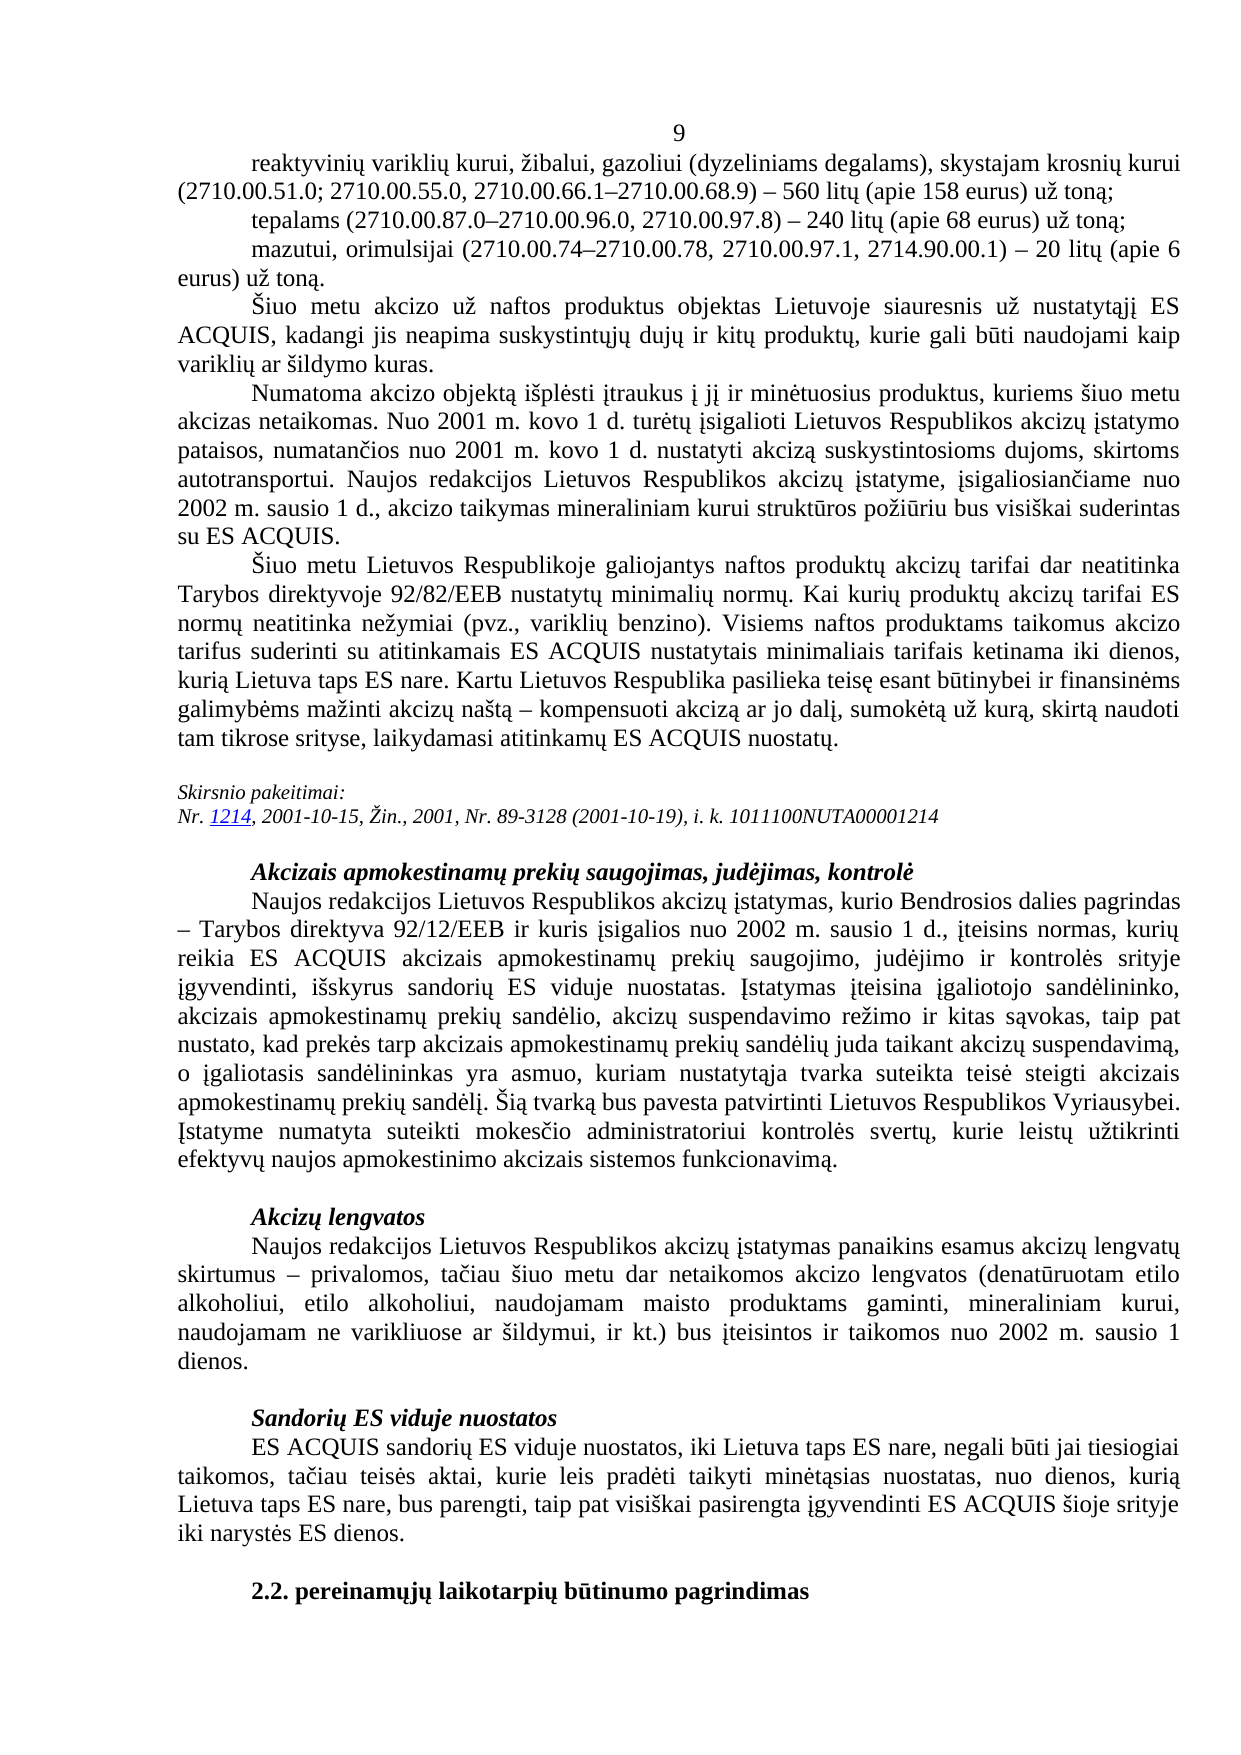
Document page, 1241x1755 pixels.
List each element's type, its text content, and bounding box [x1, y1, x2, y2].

text mazutui, orimulsijai (2710.00.74–2710.00.78, 2710.00.97.1, 2714.90.00.1) – 20 litų (apie 6 eurus) už toną. [177, 234, 1181, 291]
text Sandorių ES viduje nuostatos [177, 1403, 1181, 1432]
text Šiuo metu akcizo už naftos produktus objektas Lietuvoje siauresnis už nustatytąjį ES ACQUIS, kadangi jis neapima suskystintųjų dujų ir kitų produktų, kurie gali būti naudojami kaip variklių ar šildymo kuras. [177, 291, 1181, 378]
text 2.2. pereinamųjų laikotarpių būtinumo pagrindimas [177, 1576, 1181, 1604]
text tepalams (2710.00.87.0–2710.00.96.0, 2710.00.97.8) – 240 litų (apie 68 eurus) už toną; [177, 205, 1181, 234]
text reaktyvinių variklių kurui, žibalui, gazoliui (dyzeliniams degalams), skystajam krosnių kurui (2710.00.51.0; 2710.00.55.0, 2710.00.66.1–2710.00.68.9) – 560 litų (apie 158 eurus) už toną; [177, 148, 1181, 205]
text Akcizų lengvatos [177, 1202, 1181, 1231]
text Akcizais apmokestinamų prekių saugojimas, judėjimas, kontrolė [177, 857, 1181, 886]
text Šiuo metu Lietuvos Respublikoje galiojantys naftos produktų akcizų tarifai dar neatitinka Tarybos direktyvoje 92/82/EEB nustatytų minimalių normų. Kai kurių produktų akcizų tarifai ES normų neatitinka nežymiai (pvz., variklių benzino). Visiems naftos produktams taikomus akcizo tarifus suderinti su atitinkamais ES ACQUIS nustatytais minimaliais tarifais ketinama iki dienos, kurią Lietuva taps ES nare. Kartu Lietuvos Respublika pasilieka teisę esant būtinybei ir finansinėms galimybėms mažinti akcizų naštą – kompensuoti akcizą ar jo dalį, sumokėtą už kurą, skirtą naudoti tam tikrose srityse, laikydamasi atitinkamų ES ACQUIS nuostatų. [177, 550, 1181, 751]
text Naujos redakcijos Lietuvos Respublikos akcizų įstatymas panaikins esamus akcizų lengvatų skirtumus – privalomos, tačiau šiuo metu dar netaikomos akcizo lengvatos (denatūruotam etilo alkoholiui, etilo alkoholiui, naudojamam maisto produktams gaminti, mineraliniam kurui, naudojamam ne varikliuose ar šildymui, ir kt.) bus įteisintos ir taikomos nuo 2002 m. sausio 1 dienos. [177, 1231, 1181, 1374]
text Skirsnio pakeitimai: [177, 780, 1181, 804]
text ES ACQUIS sandorių ES viduje nuostatos, iki Lietuva taps ES nare, negali būti jai tiesiogiai taikomos, tačiau teisės aktai, kurie leis pradėti taikyti minėtąsias nuostatas, nuo dienos, kurią Lietuva taps ES nare, bus parengti, taip pat visiškai pasirengta įgyvendinti ES ACQUIS šioje srityje iki narystės ES dienos. [177, 1432, 1181, 1547]
text Naujos redakcijos Lietuvos Respublikos akcizų įstatymas, kurio Bendrosios dalies pagrindas – Tarybos direktyva 92/12/EEB ir kuris įsigalios nuo 2002 m. sausio 1 d., įteisins normas, kurių reikia ES ACQUIS akcizais apmokestinamų prekių saugojimo, judėjimo ir kontrolės srityje įgyvendinti, išskyrus sandorių ES viduje nuostatas. Įstatymas įteisina įgaliotojo sandėlininko, akcizais apmokestinamų prekių sandėlio, akcizų suspendavimo režimo ir kitas sąvokas, taip pat nustato, kad prekės tarp akcizais apmokestinamų prekių sandėlių juda taikant akcizų suspendavimą, o įgaliotasis sandėlininkas yra asmuo, kuriam nustatytąja tvarka suteikta teisė steigti akcizais apmokestinamų prekių sandėlį. Šią tvarką bus pavesta patvirtinti Lietuvos Respublikos Vyriausybei. Įstatyme numatyta suteikti mokesčio administratoriui kontrolės svertų, kurie leistų užtikrinti efektyvų naujos apmokestinimo akcizais sistemos funkcionavimą. [177, 886, 1181, 1173]
text Nr. 1214, 2001-10-15, Žin., 2001, Nr. 89-3128 (2001-10-19), i. k. 1011100NUTA00001214 [177, 804, 1181, 828]
text Numatoma akcizo objektą išplėsti įtraukus į jį ir minėtuosius produktus, kuriems šiuo metu akcizas netaikomas. Nuo 2001 m. kovo 1 d. turėtų įsigalioti Lietuvos Respublikos akcizų įstatymo pataisos, numatančios nuo 2001 m. kovo 1 d. nustatyti akcizą suskystintosioms dujoms, skirtoms autotransportui. Naujos redakcijos Lietuvos Respublikos akcizų įstatyme, įsigaliosiančiame nuo 2002 m. sausio 1 d., akcizo taikymas mineraliniam kurui struktūros požiūriu bus visiškai suderintas su ES ACQUIS. [177, 378, 1181, 550]
